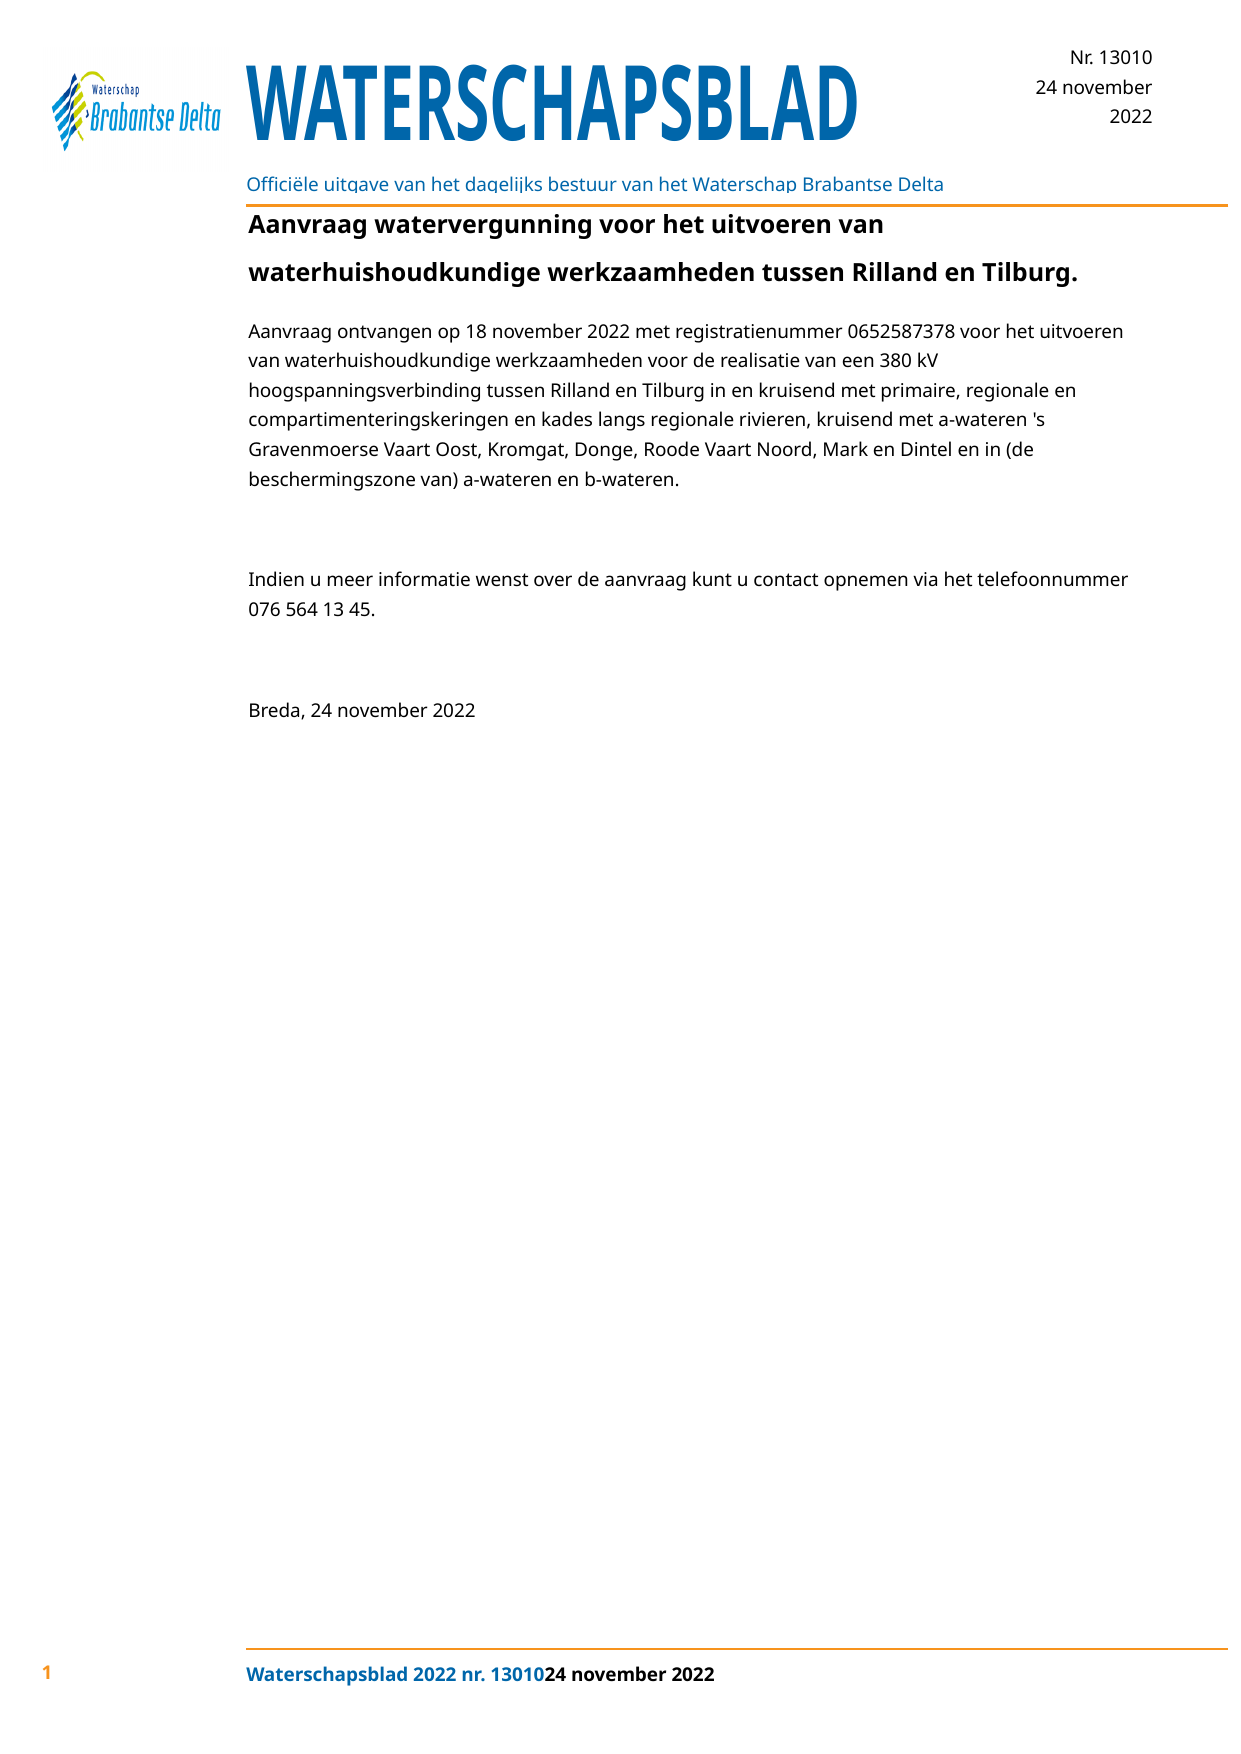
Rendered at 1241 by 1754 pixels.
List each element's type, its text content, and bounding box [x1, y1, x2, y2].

text Breda, 24 november 2022 [248, 697, 1152, 723]
picture [41, 47, 231, 172]
text Aanvraag watervergunning voor het uitvoeren van waterhuishoudkundige werkzaamheden tussen Rilland en Tilburg. [248, 207, 1152, 288]
text Aanvraag ontvangen op 18 november 2022 met registratienummer 0652587378 voor het uitvoeren van waterhuishoudkundige werkzaamheden voor de realisatie van een 380 kV hoogspanningsverbinding tussen Rilland en Tilburg in en kruisend met primaire, regionale en compartimenteringskeringen en kades langs regionale rivieren, kruisend met a-wateren 's Gravenmoerse Vaart Oost, Kromgat, Donge, Roode Vaart Noord, Mark en Dintel en in (de beschermingszone van) a-wateren en b-wateren. [248, 318, 1152, 492]
text Indien u meer informatie wenst over de aanvraag kunt u contact opnemen via het telefoonnummer 076 564 13 45. [248, 567, 1152, 622]
